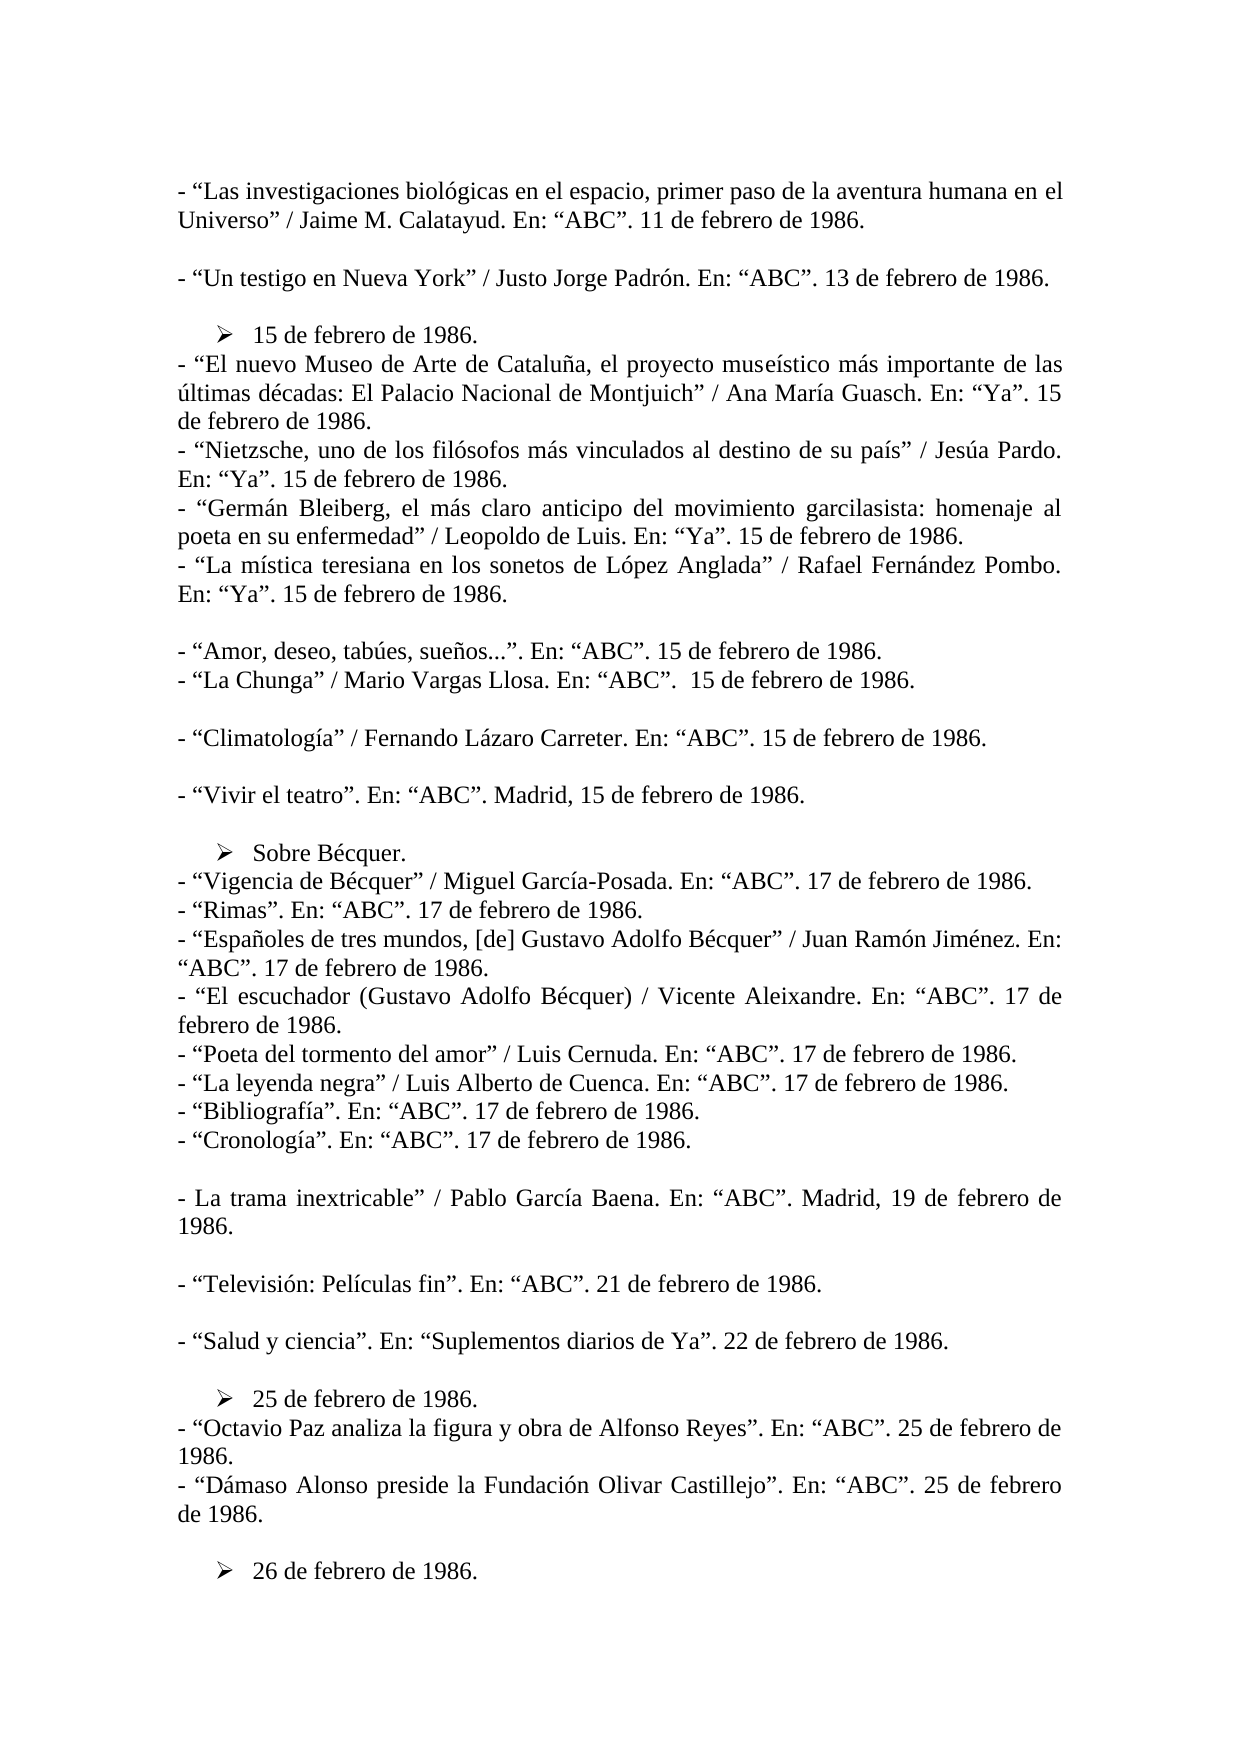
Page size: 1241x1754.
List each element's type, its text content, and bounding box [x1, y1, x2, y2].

text - “El escuchador (Gustavo Adolfo Bécquer) / Vicente Aleixandre. En: “ABC”. 17 de febrero de 1986. [177, 981, 1063, 1039]
list 26 de febrero de 1986. [215, 1556, 1063, 1585]
text - “Dámaso Alonso preside la Fundación Olivar Castillejo”. En: “ABC”. 25 de febrero de 1986. [177, 1470, 1063, 1528]
text - “Las investigaciones biológicas en el espacio, primer paso de la aventura humana en el Universo” / Jaime M. Calatayud. En: “ABC”. 11 de febrero de 1986. [177, 176, 1063, 234]
text - “Salud y ciencia”. En: “Suplementos diarios de Ya”. 22 de febrero de 1986. [177, 1326, 1063, 1355]
list Sobre Bécquer. [215, 838, 1063, 866]
text - “Germán Bleiberg, el más claro anticipo del movimiento garcilasista: homenaje al poeta en su enfermedad” / Leopoldo de Luis. En: “Ya”. 15 de febrero de 1986. [177, 493, 1063, 550]
text - “La leyenda negra” / Luis Alberto de Cuenca. En: “ABC”. 17 de febrero de 1986. [177, 1068, 1063, 1096]
list 25 de febrero de 1986. [215, 1384, 1063, 1413]
list 15 de febrero de 1986. [215, 320, 1063, 349]
text - “Nietzsche, uno de los filósofos más vinculados al destino de su país” / Jesúa Pardo. En: “Ya”. 15 de febrero de 1986. [177, 435, 1063, 493]
text - “Poeta del tormento del amor” / Luis Cernuda. En: “ABC”. 17 de febrero de 1986. [177, 1039, 1063, 1068]
text - “Un testigo en Nueva York” / Justo Jorge Padrón. En: “ABC”. 13 de febrero de 1986. [177, 263, 1063, 291]
text - “Climatología” / Fernando Lázaro Carreter. En: “ABC”. 15 de febrero de 1986. [177, 723, 1063, 751]
text - “Vivir el teatro”. En: “ABC”. Madrid, 15 de febrero de 1986. [177, 780, 1063, 809]
text - “Televisión: Películas fin”. En: “ABC”. 21 de febrero de 1986. [177, 1269, 1063, 1298]
text - “La Chunga” / Mario Vargas Llosa. En: “ABC”. 15 de febrero de 1986. [177, 665, 1063, 694]
text - “Bibliografía”. En: “ABC”. 17 de febrero de 1986. [177, 1096, 1063, 1125]
text - “Vigencia de Bécquer” / Miguel García-Posada. En: “ABC”. 17 de febrero de 1986. [177, 866, 1063, 895]
text - “La mística teresiana en los sonetos de López Anglada” / Rafael Fernández Pombo. En: “Ya”. 15 de febrero de 1986. [177, 550, 1063, 608]
text - “Amor, deseo, tabúes, sueños...”. En: “ABC”. 15 de febrero de 1986. [177, 636, 1063, 665]
text - “Rimas”. En: “ABC”. 17 de febrero de 1986. [177, 895, 1063, 924]
text - “El nuevo Museo de Arte de Cataluña, el proyecto museístico más importante de las últimas décadas: El Palacio Nacional de Montjuich” / Ana María Guasch. En: “Ya”. 15 de febrero de 1986. [177, 349, 1063, 435]
text - “Cronología”. En: “ABC”. 17 de febrero de 1986. [177, 1125, 1063, 1154]
text - “Españoles de tres mundos, [de] Gustavo Adolfo Bécquer” / Juan Ramón Jiménez. En: “ABC”. 17 de febrero de 1986. [177, 924, 1063, 981]
text - “Octavio Paz analiza la figura y obra de Alfonso Reyes”. En: “ABC”. 25 de febrero de 1986. [177, 1413, 1063, 1470]
text - La trama inextricable” / Pablo García Baena. En: “ABC”. Madrid, 19 de febrero de 1986. [177, 1183, 1063, 1240]
